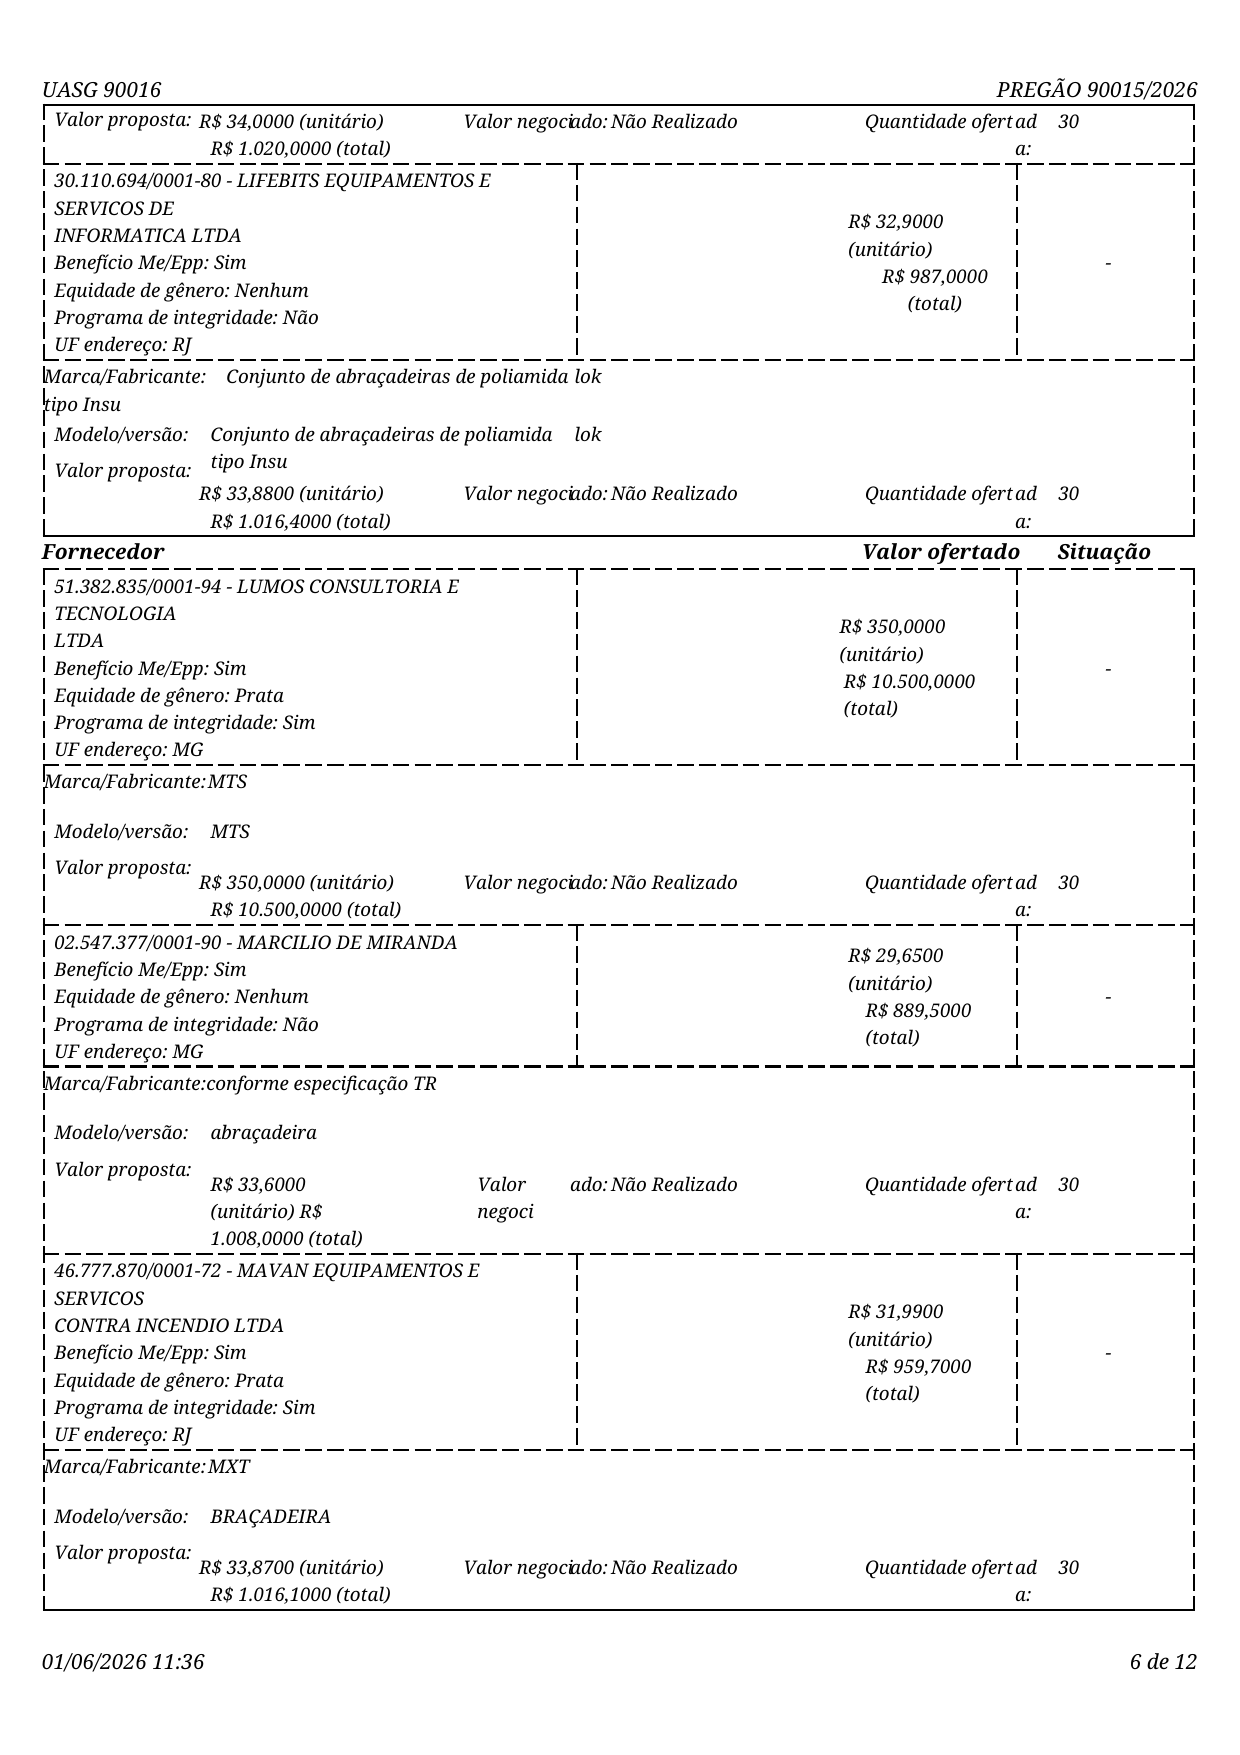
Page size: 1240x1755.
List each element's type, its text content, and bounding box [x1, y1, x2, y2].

table_cell Quantidade ofert [848, 476, 1017, 535]
table_cell Conjunto de abraçadeiras de poliamida tipo Insu [199, 418, 577, 476]
table_cell [1017, 163, 1101, 359]
table_cell [839, 1500, 1017, 1549]
table_cell [1101, 1065, 1194, 1117]
table_cell Marca/Fabricante: conforme especificação TR [44, 1065, 477, 1117]
table_cell lok [577, 359, 848, 418]
table_cell Valor proposta: [44, 106, 199, 163]
table_cell [839, 764, 1017, 815]
table_cell [839, 815, 1017, 864]
table_cell ado: Não Realizado [577, 106, 848, 163]
table_cell [1017, 1449, 1101, 1500]
table_cell R$ 31,9900 (unitário) R$ 959,7000 (total) [839, 1253, 1017, 1449]
table_cell [1101, 1500, 1194, 1549]
table_cell [1017, 924, 1101, 1065]
table_cell [477, 1117, 577, 1166]
table_cell Marca/Fabricante: MXT [44, 1449, 577, 1500]
table_cell Marca/Fabricante: MTS [44, 764, 577, 815]
table_cell ada: [1017, 476, 1048, 535]
table_cell 02.547.377/0001-90 - MARCILIO DE MIRANDA Benefício Me/Epp: Sim Equidade de gênero: Nenhum Programa de integridade: Não UF endereço: MG [44, 924, 477, 1065]
table_cell [1101, 764, 1194, 815]
table_cell ado: Não Realizado [577, 1549, 839, 1609]
table_header [1017, 568, 1101, 764]
table_cell R$ 350,0000 (unitário) Valor negoci R$ 10.500,0000 (total) [199, 865, 577, 924]
table_cell [1017, 1500, 1101, 1549]
table_cell Modelo/versão: Valor proposta: [44, 418, 199, 535]
table_cell R$ 33,6000 (unitário) R$ 1.008,0000 (total) [199, 1166, 477, 1253]
table_cell 30 [1048, 1166, 1101, 1253]
table_header [577, 568, 839, 764]
table_cell [477, 924, 577, 1065]
table_cell [1017, 1117, 1101, 1166]
table_header 51.382.835/0001-94 - LUMOS CONSULTORIA E TECNOLOGIA LTDA Benefício Me/Epp: Sim Equidade de gênero: Prata Programa de integridade: Sim UF endereço: MG [44, 568, 577, 764]
table_cell [577, 815, 839, 864]
table_cell Quantidade ofert [839, 1166, 1017, 1253]
table_cell [1017, 764, 1101, 815]
table_cell [577, 924, 839, 1065]
table_header - [1101, 568, 1194, 764]
table_cell BRAÇADEIRA [199, 1500, 577, 1549]
table_cell Modelo/versão: Valor proposta: [44, 1117, 199, 1253]
table_cell ada: [1017, 106, 1048, 163]
table_cell [577, 1065, 839, 1117]
table_cell [1101, 359, 1194, 418]
table_cell [1101, 1117, 1194, 1166]
table_cell [577, 163, 848, 359]
table_cell 30 [1048, 476, 1101, 535]
table_cell [1017, 815, 1101, 864]
table_cell Modelo/versão: Valor proposta: [44, 815, 199, 924]
table_cell [1101, 1449, 1194, 1500]
table_cell ado: Não Realizado [577, 865, 839, 924]
table_cell ada: [1017, 865, 1048, 924]
table_cell 30 [1048, 865, 1101, 924]
table_cell [1017, 359, 1101, 418]
table_cell Quantidade ofert [848, 106, 1017, 163]
table_cell [1101, 1166, 1194, 1253]
table_cell [1101, 1549, 1194, 1609]
table_cell [1101, 106, 1194, 163]
table_cell [848, 418, 1017, 476]
table_cell 30.110.694/0001-80 - LIFEBITS EQUIPAMENTOS E SERVICOS DE INFORMATICA LTDA Benefício Me/Epp: Sim Equidade de gênero: Nenhum Programa de integridade: Não UF endereço: RJ [44, 163, 577, 359]
table_cell MTS [199, 815, 577, 864]
table_cell Quantidade ofert [839, 865, 1017, 924]
table_cell [1101, 476, 1194, 535]
table_cell [577, 1449, 839, 1500]
table_cell ada: [1017, 1549, 1048, 1609]
table_cell [1017, 1065, 1101, 1117]
table_cell - [1101, 924, 1194, 1065]
table_cell [577, 764, 839, 815]
table_cell [1017, 418, 1101, 476]
table_cell Quantidade ofert [839, 1549, 1017, 1609]
table_cell - [1101, 163, 1194, 359]
table_cell [839, 1117, 1017, 1166]
text Fornecedor Valor ofertado Situação [42, 537, 1200, 566]
table_cell ada: [1017, 1166, 1048, 1253]
table_cell abraçadeira [199, 1117, 477, 1166]
table_cell ado: Não Realizado [577, 1166, 839, 1253]
table_cell [1017, 1253, 1101, 1449]
table_cell - [1101, 1253, 1194, 1449]
table_cell R$ 34,0000 (unitário) Valor negoci R$ 1.020,0000 (total) [199, 106, 577, 163]
table_cell 30 [1048, 1549, 1101, 1609]
table_cell [1101, 865, 1194, 924]
table_cell [577, 1500, 839, 1549]
table_cell [1101, 815, 1194, 864]
table_cell Marca/Fabricante: Conjunto de abraçadeiras de poliamida tipo Insu [44, 359, 577, 418]
table_cell lok [577, 418, 848, 476]
table_cell [577, 1117, 839, 1166]
table_cell [577, 1253, 839, 1449]
table_cell 46.777.870/0001-72 - MAVAN EQUIPAMENTOS E SERVICOS CONTRA INCENDIO LTDA Benefício Me/Epp: Sim Equidade de gênero: Prata Programa de integridade: Sim UF endereço: RJ [44, 1253, 577, 1449]
table_cell [1101, 418, 1194, 476]
table_cell R$ 33,8700 (unitário) Valor negoci R$ 1.016,1000 (total) [199, 1549, 577, 1609]
table_cell R$ 32,9000 (unitário) R$ 987,0000 (total) [848, 163, 1017, 359]
table_cell R$ 29,6500 (unitário) R$ 889,5000 (total) [839, 924, 1017, 1065]
table_cell [848, 359, 1017, 418]
table_cell [839, 1065, 1017, 1117]
table_cell ado: Não Realizado [577, 476, 848, 535]
table_cell Valor negoci [477, 1166, 577, 1253]
table_cell Modelo/versão: Valor proposta: [44, 1500, 199, 1609]
table_cell [839, 1449, 1017, 1500]
table_cell [477, 1065, 577, 1117]
table_cell 30 [1048, 106, 1101, 163]
table_header R$ 350,0000 (unitário) R$ 10.500,0000 (total) [839, 568, 1017, 764]
table_cell R$ 33,8800 (unitário) Valor negoci R$ 1.016,4000 (total) [199, 476, 577, 535]
